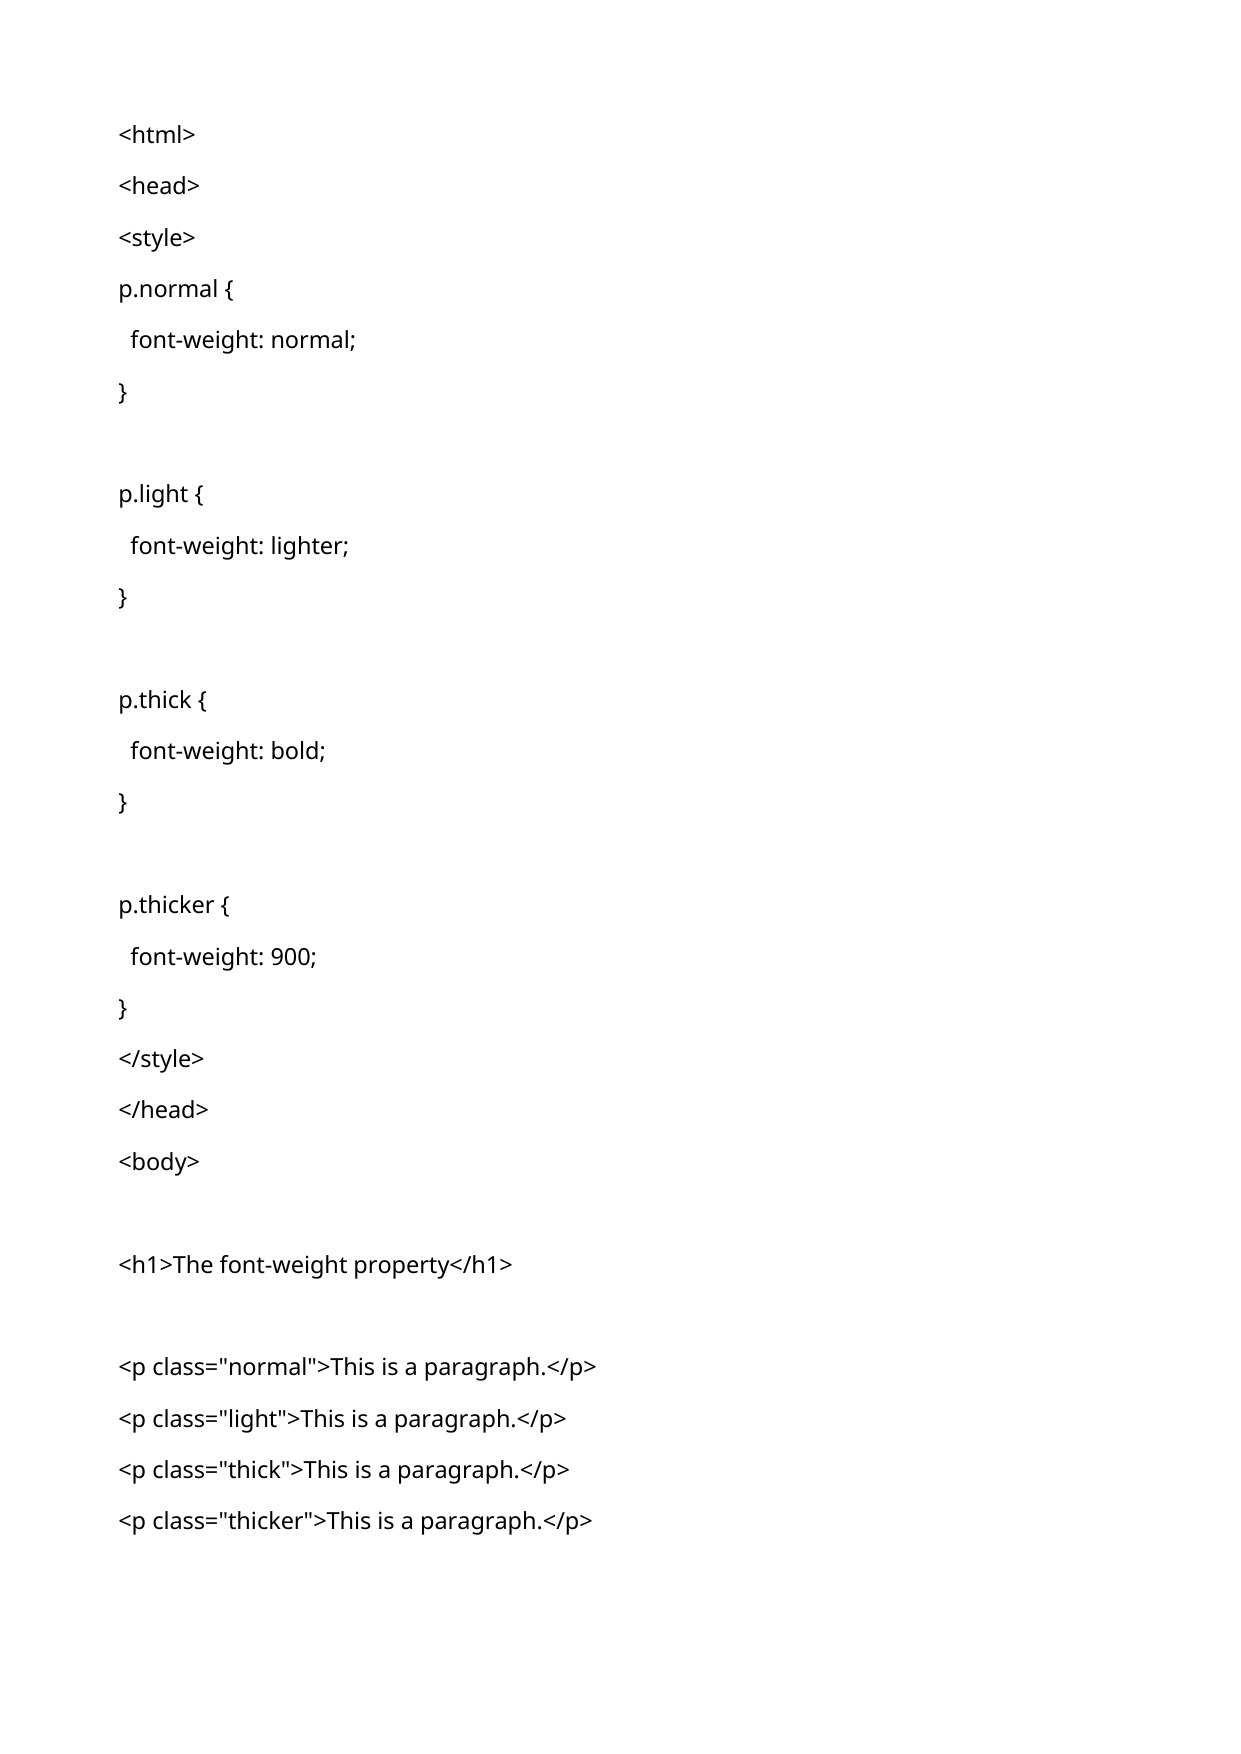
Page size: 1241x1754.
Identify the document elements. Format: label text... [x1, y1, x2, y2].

text } [118, 786, 1122, 818]
text </style> [118, 1042, 1122, 1074]
text <html> [118, 118, 1122, 150]
text <p class="normal">This is a paragraph.</p> [118, 1351, 1122, 1383]
text <h1>The font-weight property</h1> [118, 1248, 1122, 1280]
text <p class="light">This is a paragraph.</p> [118, 1402, 1122, 1434]
text <p class="thick">This is a paragraph.</p> [118, 1453, 1122, 1485]
text <body> [118, 1145, 1122, 1177]
text p.thicker { [118, 888, 1122, 920]
text font-weight: normal; [118, 323, 1122, 356]
text <style> [118, 221, 1122, 253]
text p.normal { [118, 272, 1122, 304]
text font-weight: lighter; [118, 529, 1122, 561]
text font-weight: 900; [118, 940, 1122, 972]
text </head> [118, 1094, 1122, 1126]
text <head> [118, 169, 1122, 201]
text p.thick { [118, 683, 1122, 715]
text } [118, 991, 1122, 1023]
text p.light { [118, 478, 1122, 509]
text <p class="thicker">This is a paragraph.</p> [118, 1505, 1122, 1537]
text font-weight: bold; [118, 734, 1122, 766]
text } [118, 580, 1122, 612]
text } [118, 375, 1122, 407]
